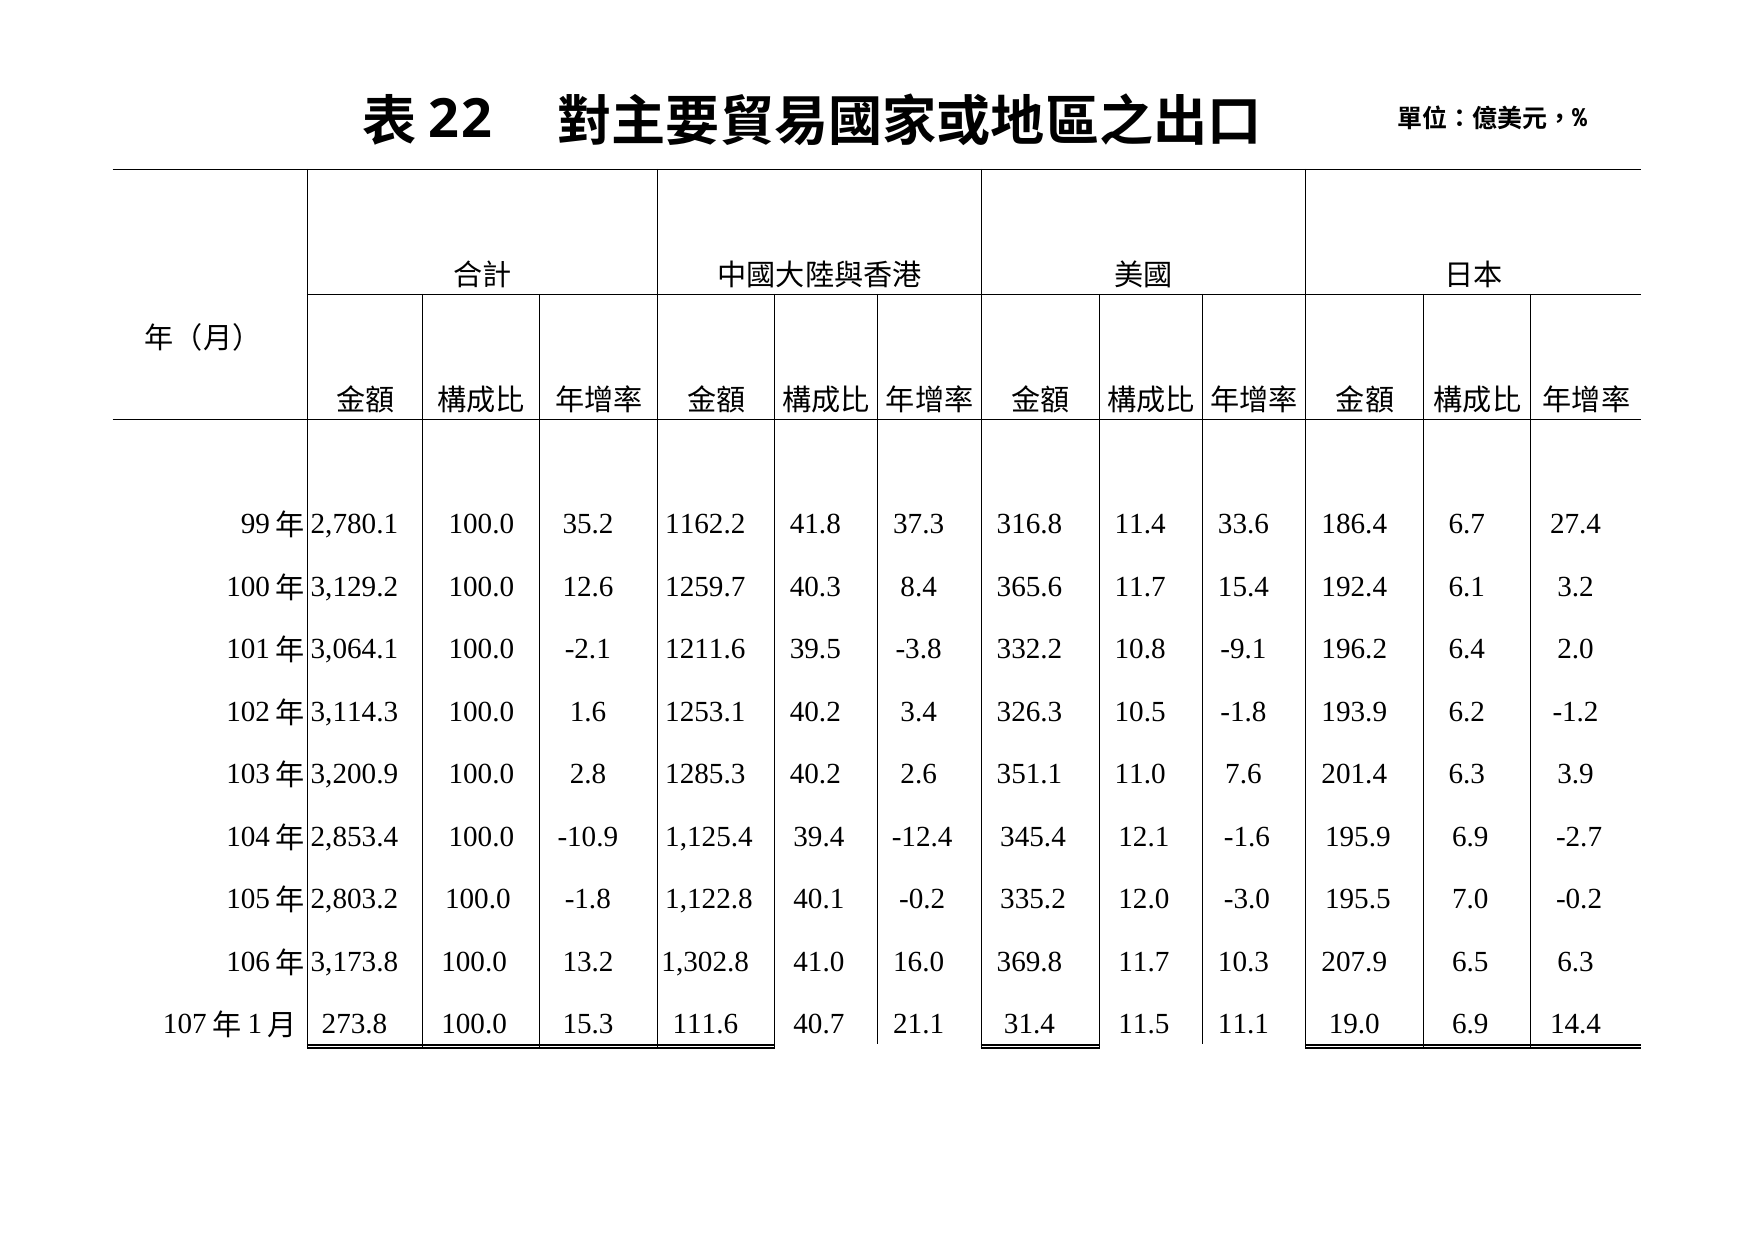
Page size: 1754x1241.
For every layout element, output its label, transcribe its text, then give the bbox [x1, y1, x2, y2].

table_cell 193.9 [1306, 669, 1423, 731]
table_cell 100.0 [423, 731, 539, 794]
table_cell -2.1 [540, 606, 657, 669]
table_cell 326.3 [982, 669, 1099, 731]
table_cell 1211.6 [658, 606, 774, 669]
table_cell 7.0 [1424, 856, 1530, 919]
table_cell 構成比 [1100, 295, 1202, 419]
table_cell 40.7 [775, 981, 877, 1044]
table_header 年（月） [113, 170, 307, 419]
table_cell 年增率 [540, 295, 657, 419]
table_cell 40.2 [775, 731, 877, 794]
table_cell 365.6 [982, 544, 1099, 606]
table_cell 196.2 [1306, 606, 1423, 669]
table_cell 12.0 [1100, 856, 1202, 919]
table_cell 40.2 [775, 669, 877, 731]
table_cell 41.8 [775, 420, 877, 544]
table_cell 2.6 [878, 731, 981, 794]
table_cell 8.4 [878, 544, 981, 606]
table_header 日本 [1306, 170, 1641, 294]
table_cell 年增率 [1203, 295, 1305, 419]
table_cell 金額 [982, 295, 1099, 419]
table_cell 99年 [113, 420, 307, 544]
table_cell 2,780.1 [308, 420, 422, 544]
table_cell 101年 [113, 606, 307, 669]
table_cell 100.0 [423, 606, 539, 669]
table_cell 2,803.2 [308, 856, 422, 919]
table_cell 105年 [113, 856, 307, 919]
table_cell 332.2 [982, 606, 1099, 669]
table_cell 273.8 [308, 981, 422, 1044]
table_cell 6.3 [1424, 731, 1530, 794]
table_cell 1.6 [540, 669, 657, 731]
table_cell -10.9 [540, 794, 657, 856]
table_cell 1162.2 [658, 420, 774, 544]
table_cell -12.4 [878, 794, 981, 856]
table_cell 3,064.1 [308, 606, 422, 669]
table_cell 195.5 [1306, 856, 1423, 919]
table_cell -3.8 [878, 606, 981, 669]
table_cell 15.3 [540, 981, 657, 1044]
table_cell 11.4 [1100, 420, 1202, 544]
table_cell 104年 [113, 794, 307, 856]
table_cell 195.9 [1306, 794, 1423, 856]
table_cell 103年 [113, 731, 307, 794]
table_cell 351.1 [982, 731, 1099, 794]
table_cell 年增率 [878, 295, 981, 419]
table_cell 107年1月 [113, 981, 307, 1044]
subtitle 表22 對主要貿易國家或地區之出口 單位：億美元，% [118, 44, 1636, 169]
table_cell 1253.1 [658, 669, 774, 731]
table_cell 13.2 [540, 919, 657, 981]
table_cell -0.2 [1531, 856, 1641, 919]
table_cell 201.4 [1306, 731, 1423, 794]
table_cell 100.0 [423, 544, 539, 606]
table_cell 3,173.8 [308, 919, 422, 981]
table_cell 6.9 [1424, 981, 1530, 1044]
table_cell 27.4 [1531, 420, 1641, 544]
table_cell -1.8 [1203, 669, 1305, 731]
table_cell 1259.7 [658, 544, 774, 606]
table_cell 100年 [113, 544, 307, 606]
table_cell 19.0 [1306, 981, 1423, 1044]
table_cell 100.0 [423, 669, 539, 731]
table_cell 3.9 [1531, 731, 1641, 794]
table_cell 金額 [1306, 295, 1423, 419]
table_header 美國 [982, 170, 1305, 294]
table_cell 1,122.8 [658, 856, 774, 919]
table_cell -1.2 [1531, 669, 1641, 731]
table_cell -1.6 [1203, 794, 1305, 856]
table_cell 金額 [658, 295, 774, 419]
table_cell -3.0 [1203, 856, 1305, 919]
table_cell 11.1 [1203, 981, 1305, 1044]
table_cell 10.5 [1100, 669, 1202, 731]
table_cell 345.4 [982, 794, 1099, 856]
table_cell 構成比 [775, 295, 877, 419]
table_cell 192.4 [1306, 544, 1423, 606]
table_cell 102年 [113, 669, 307, 731]
table_cell 207.9 [1306, 919, 1423, 981]
table_cell 1285.3 [658, 731, 774, 794]
table_cell 15.4 [1203, 544, 1305, 606]
table_cell 186.4 [1306, 420, 1423, 544]
table_cell 39.4 [775, 794, 877, 856]
table_cell 構成比 [1424, 295, 1530, 419]
table_cell 年增率 [1531, 295, 1641, 419]
table_cell -9.1 [1203, 606, 1305, 669]
table_cell -1.8 [540, 856, 657, 919]
table_cell 100.0 [423, 794, 539, 856]
table_cell 10.3 [1203, 919, 1305, 981]
table_cell 金額 [308, 295, 422, 419]
table_cell 3,114.3 [308, 669, 422, 731]
table_cell 7.6 [1203, 731, 1305, 794]
table_cell 6.9 [1424, 794, 1530, 856]
table_cell 39.5 [775, 606, 877, 669]
table_cell 構成比 [423, 295, 539, 419]
table_cell 11.7 [1100, 919, 1202, 981]
table_cell 41.0 [775, 919, 877, 981]
table_cell 37.3 [878, 420, 981, 544]
table_cell 31.4 [982, 981, 1099, 1044]
table_cell -2.7 [1531, 794, 1641, 856]
table_cell 14.4 [1531, 981, 1641, 1044]
table_cell 3,129.2 [308, 544, 422, 606]
table_cell 6.7 [1424, 420, 1530, 544]
table_cell 6.3 [1531, 919, 1641, 981]
table_cell 3,200.9 [308, 731, 422, 794]
table_cell 12.1 [1100, 794, 1202, 856]
table_cell 12.6 [540, 544, 657, 606]
table_cell 40.1 [775, 856, 877, 919]
table_cell 11.5 [1100, 981, 1202, 1044]
table_cell 6.1 [1424, 544, 1530, 606]
table_cell 3.4 [878, 669, 981, 731]
table_header 中國大陸與香港 [658, 170, 981, 294]
table_cell 100.0 [423, 981, 539, 1044]
table_cell 40.3 [775, 544, 877, 606]
table_cell 16.0 [878, 919, 981, 981]
table_cell 2.0 [1531, 606, 1641, 669]
table_cell 106年 [113, 919, 307, 981]
table_cell 100.0 [423, 420, 539, 544]
table_cell 6.4 [1424, 606, 1530, 669]
table_cell 33.6 [1203, 420, 1305, 544]
table_cell 100.0 [423, 919, 539, 981]
table_cell 100.0 [423, 856, 539, 919]
table_header 合計 [308, 170, 657, 294]
table_cell 11.0 [1100, 731, 1202, 794]
table_cell 2,853.4 [308, 794, 422, 856]
table_cell 111.6 [658, 981, 774, 1044]
table_cell 2.8 [540, 731, 657, 794]
table_cell 6.5 [1424, 919, 1530, 981]
table_cell 10.8 [1100, 606, 1202, 669]
table_cell 316.8 [982, 420, 1099, 544]
table_cell 21.1 [878, 981, 981, 1044]
table_cell 1,302.8 [658, 919, 774, 981]
table_cell 35.2 [540, 420, 657, 544]
table_cell 6.2 [1424, 669, 1530, 731]
table_cell 335.2 [982, 856, 1099, 919]
table_cell 3.2 [1531, 544, 1641, 606]
table_cell 1,125.4 [658, 794, 774, 856]
table_cell 369.8 [982, 919, 1099, 981]
table_cell -0.2 [878, 856, 981, 919]
table_cell 11.7 [1100, 544, 1202, 606]
